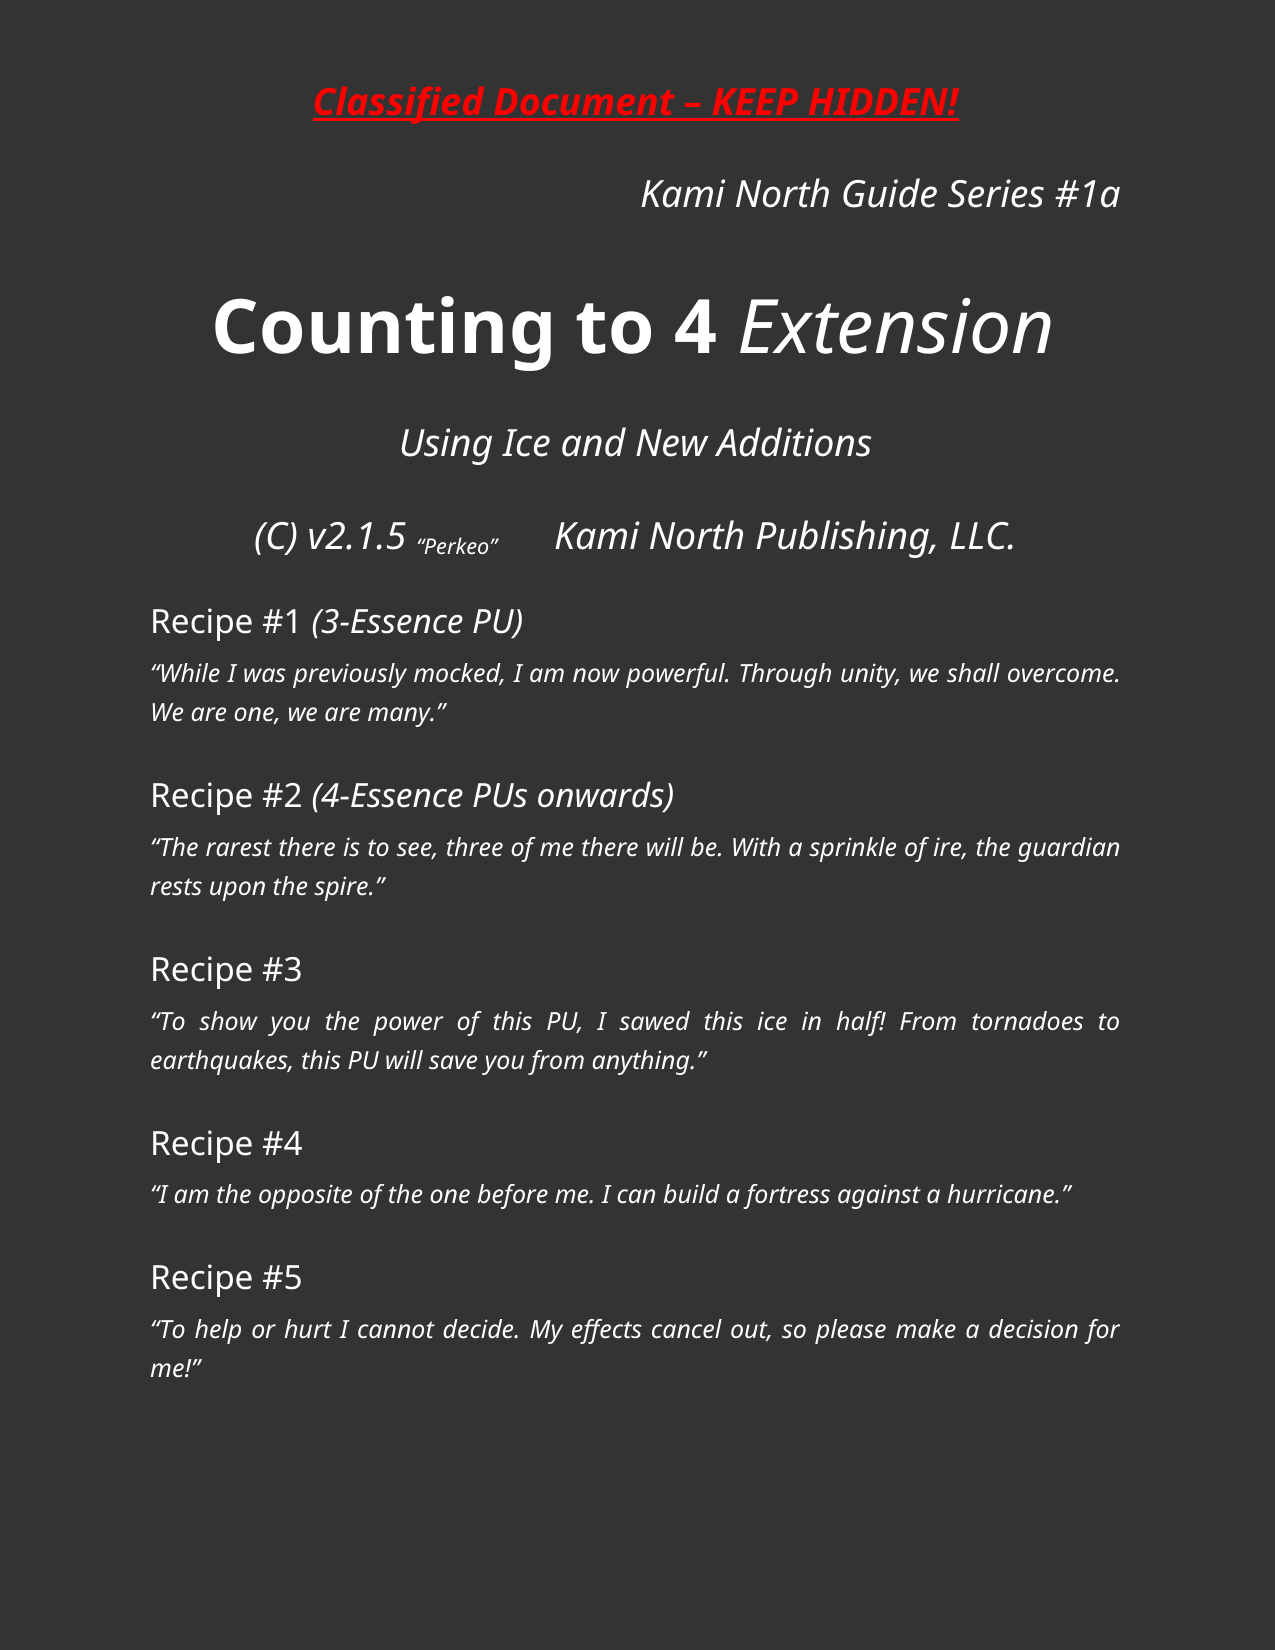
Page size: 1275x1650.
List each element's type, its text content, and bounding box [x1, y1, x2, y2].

subtitle Recipe #1 (3-Essence PU) [150, 598, 1125, 643]
text (C) v2.1.5 “Perkeo” Kami North Publishing, LLC. [150, 509, 1125, 561]
text “While I was previously mocked, I am now powerful. Through unity, we shall overcome. We are one, we are many.” [150, 656, 1125, 729]
subtitle Recipe #3 [150, 946, 1125, 991]
text “I am the opposite of the one before me. I can build a fortress against a hurricane.” [150, 1177, 1125, 1211]
text Using Ice and New Additions [150, 417, 1125, 468]
text “To show you the power of this PU, I sawed this ice in half! From tornadoes to earthquakes, this PU will save you from anything.” [150, 1003, 1125, 1077]
subtitle Recipe #4 [150, 1119, 1125, 1165]
text “To help or hurt I cannot decide. My effects cancel out, so please make a decision for me!” [150, 1312, 1125, 1385]
subtitle Recipe #2 (4-Essence PUs onwards) [150, 772, 1125, 817]
subtitle Recipe #5 [150, 1254, 1125, 1299]
text “The rarest there is to see, three of me there will be. With a sprinkle of ire, the guardian rests upon the spire.” [150, 830, 1125, 903]
text Counting to 4 Extension [150, 273, 1125, 375]
